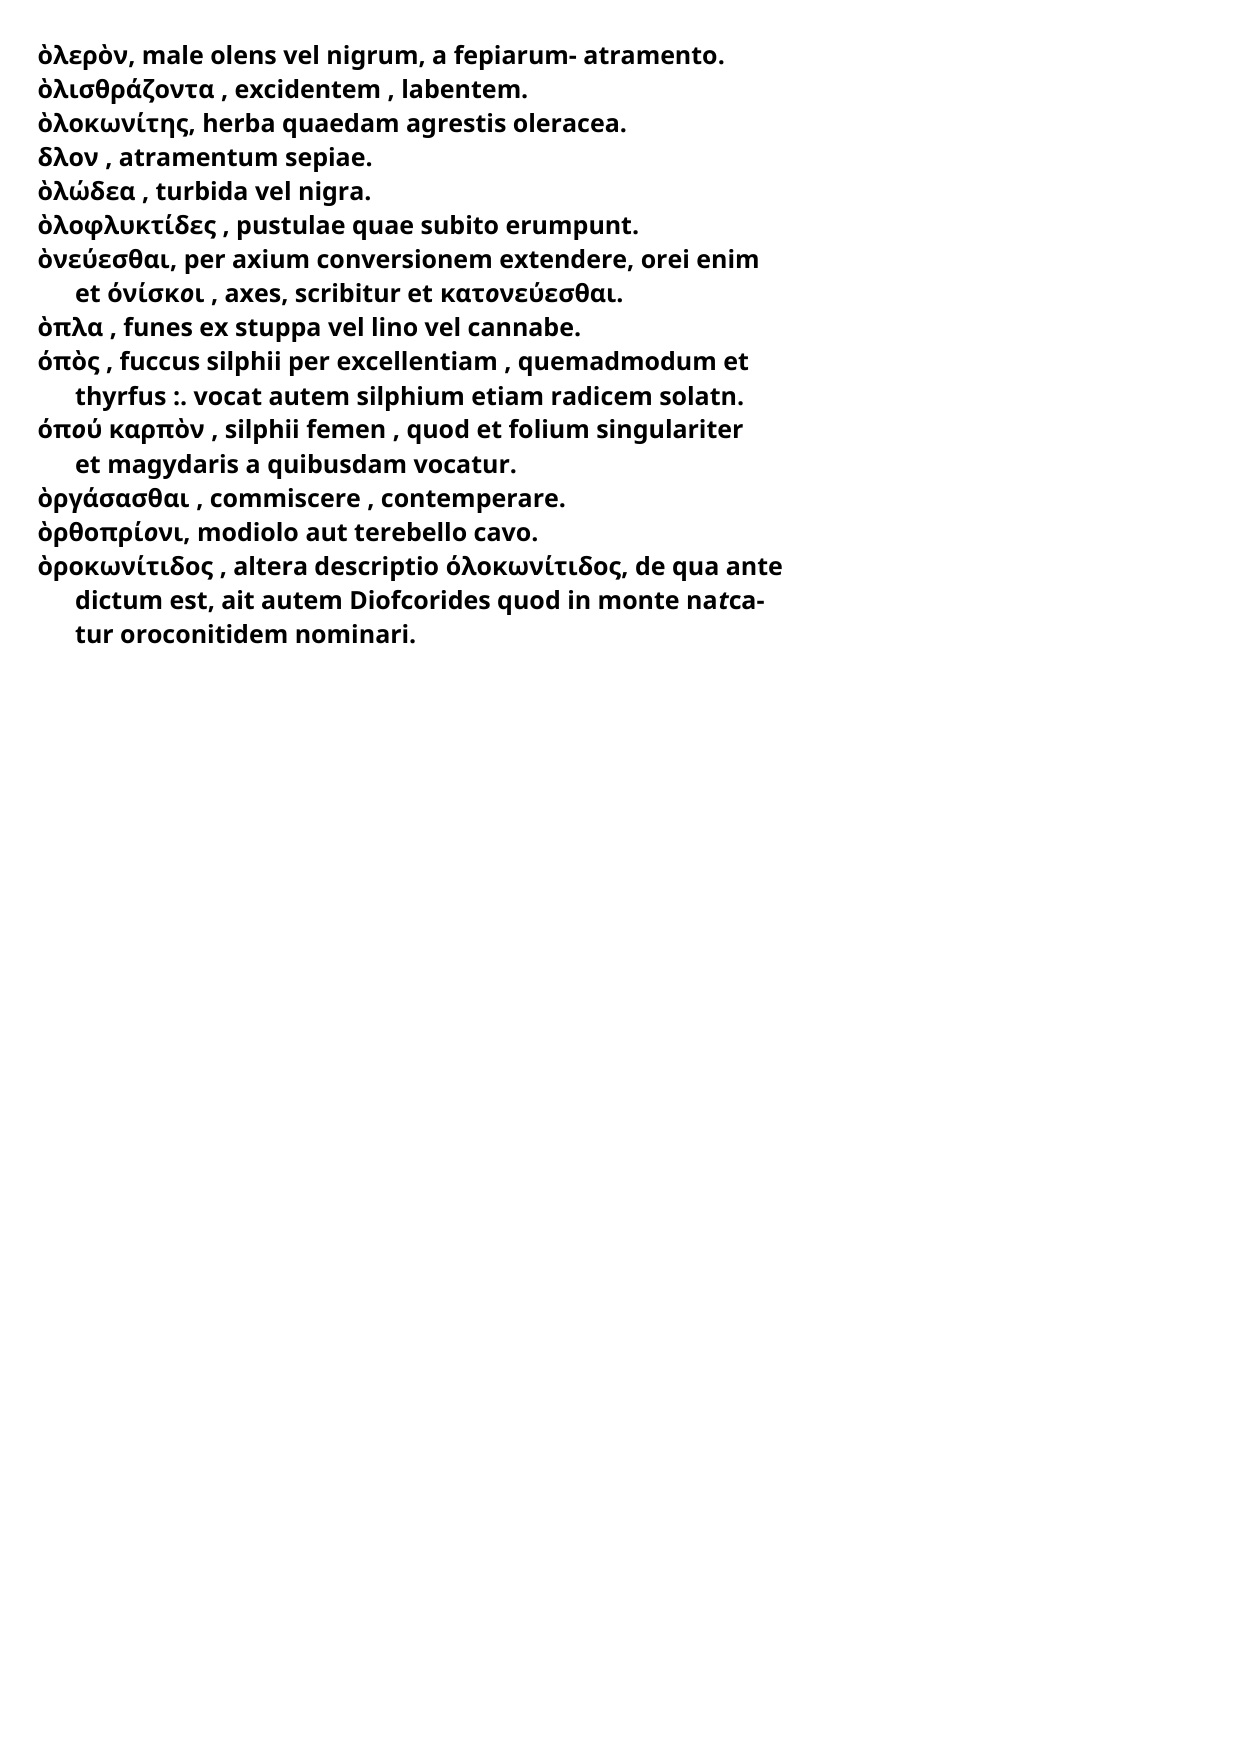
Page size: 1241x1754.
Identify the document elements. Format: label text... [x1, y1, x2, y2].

text ὸνεύεσθαι, per axium conversionem extendere, orei enim et όνίσκοι , axes, scribitur et κατονεύεσθαι. [37, 242, 1203, 310]
text ὸλοφλυκτίδες , pustulae quae subito erumpunt. [37, 208, 1203, 242]
text ὸρθοπρίονι, modiolo aut terebello cavo. [37, 514, 1203, 548]
text ὸλώδεα , turbida vel nigra. [37, 174, 1203, 208]
text ὸπλα , funes ex stuppa vel lino vel cannabe. [37, 310, 1203, 344]
text ὸργάσασθαι , commiscere , contemperare. [37, 480, 1203, 514]
text ὸροκωνίτιδος , altera descriptio όλοκωνίτιδος, de qua ante dictum est, ait autem Diofcorides quod in monte natca- tur oroconitidem nominari. [37, 548, 1203, 651]
text δλον , atramentum sepiae. [37, 140, 1203, 174]
text όπὸς , fuccus silphii per excellentiam , quemadmodum et thyrfus :. vocat autem silphium etiam radicem solatn. [37, 344, 1203, 412]
text ὸλερὸν, male olens vel nigrum, a fepiarum- atramento. ὸλισθράζοντα , excidentem , labentem. [37, 37, 1203, 106]
text ὸλοκωνίτης, herba quaedam agrestis oleracea. [37, 106, 1203, 140]
text όπού καρπὸν , silphii femen , quod et folium singulariter et magydaris a quibusdam vocatur. [37, 412, 1203, 480]
